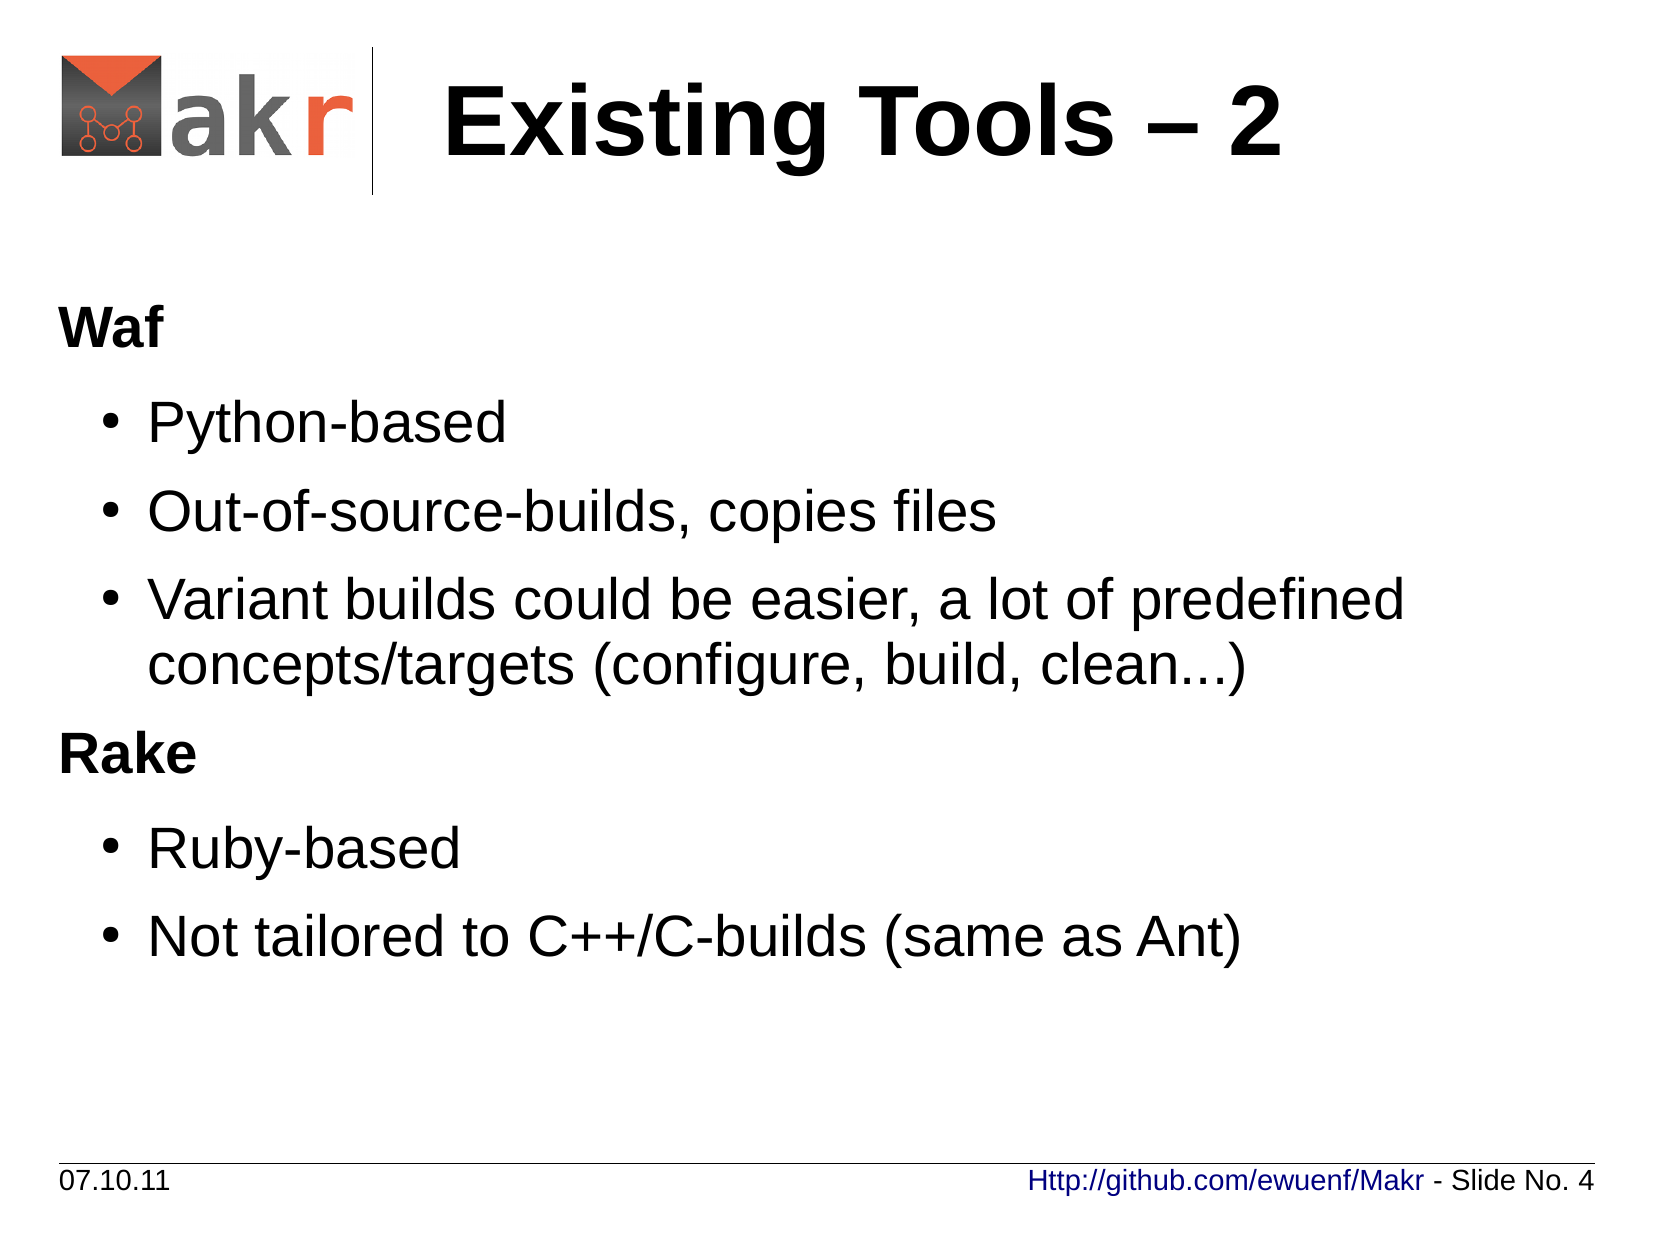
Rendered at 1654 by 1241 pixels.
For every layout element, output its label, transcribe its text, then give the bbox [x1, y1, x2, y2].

list Waf Python-based Out-of-source-builds, copies files Variant builds could be easier, a lot of predefined concepts/targets (configure, build, clean...) Rake Ruby-based Not tailored to C++/C-builds (same as Ant) [59, 295, 1595, 1114]
picture [59, 53, 355, 158]
title Existing Tools – 2 [442, 65, 1607, 177]
